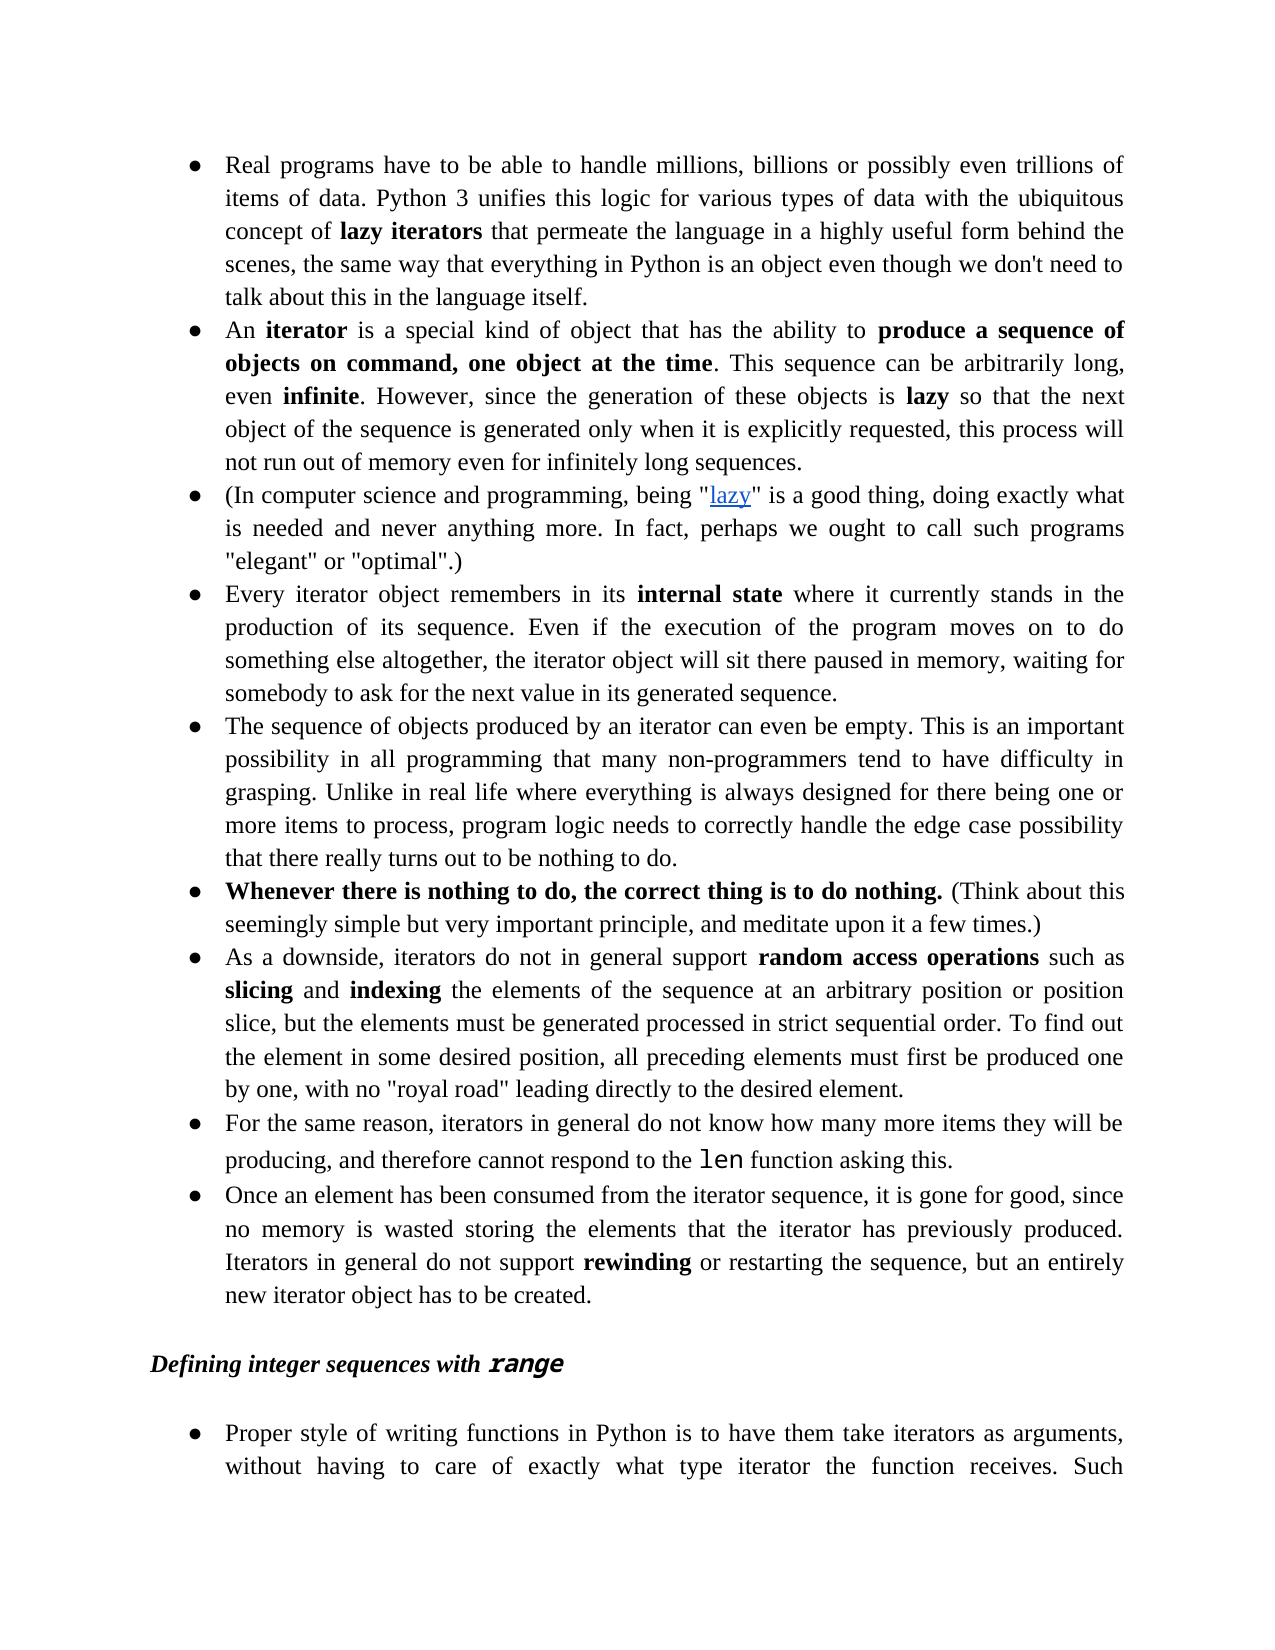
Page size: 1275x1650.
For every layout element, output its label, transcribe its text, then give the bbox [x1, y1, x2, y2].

list Real programs have to be able to handle millions, billions or possibly even trillions of items of data. Python 3 unifies this logic for various types of data with the ubiquitous concept of lazy iterators that permeate the language in a highly useful form behind the scenes, the same way that everything in Python is an object even though we don't need to talk about this in the language itself. [187, 150, 1125, 311]
list (In computer science and programming, being "lazy" is a good thing, doing exactly what is needed and never anything more. In fact, perhaps we ought to call such programs "elegant" or "optimal".) [187, 480, 1125, 575]
list The sequence of objects produced by an iterator can even be empty. This is an important possibility in all programming that many non-programmers tend to have difficulty in grasping. Unlike in real life where everything is always designed for there being one or more items to process, program logic needs to correctly handle the edge case possibility that there really turns out to be nothing to do. [187, 711, 1125, 872]
list For the same reason, iterators in general do not know how many more items they will be producing, and therefore cannot respond to the len function asking this. [187, 1108, 1125, 1176]
text Defining integer sequences with range [150, 1346, 1125, 1380]
list An iterator is a special kind of object that has the ability to produce a sequence of objects on command, one object at the time. This sequence can be arbitrarily long, even infinite. However, since the generation of these objects is lazy so that the next object of the sequence is generated only when it is explicitly requested, this process will not run out of memory even for infinitely long sequences. [187, 315, 1125, 476]
list As a downside, iterators do not in general support random access operations such as slicing and indexing the elements of the sequence at an arbitrary position or position slice, but the elements must be generated processed in strict sequential order. To find out the element in some desired position, all preceding elements must first be produced one by one, with no "royal road" leading directly to the desired element. [187, 942, 1125, 1103]
list Every iterator object remembers in its internal state where it currently stands in the production of its sequence. Even if the execution of the program moves on to do something else altogether, the iterator object will sit there paused in memory, waiting for somebody to ask for the next value in its generated sequence. [187, 579, 1125, 707]
list Once an element has been consumed from the iterator sequence, it is gone for good, since no memory is wasted storing the elements that the iterator has previously produced. Iterators in general do not support rewinding or restarting the sequence, but an entirely new iterator object has to be created. [187, 1181, 1125, 1308]
list Proper style of writing functions in Python is to have them take iterators as arguments, without having to care of exactly what type iterator the function receives. Such [187, 1418, 1125, 1480]
list Whenever there is nothing to do, the correct thing is to do nothing. (Think about this seemingly simple but very important principle, and meditate upon it a few times.) [187, 876, 1125, 938]
